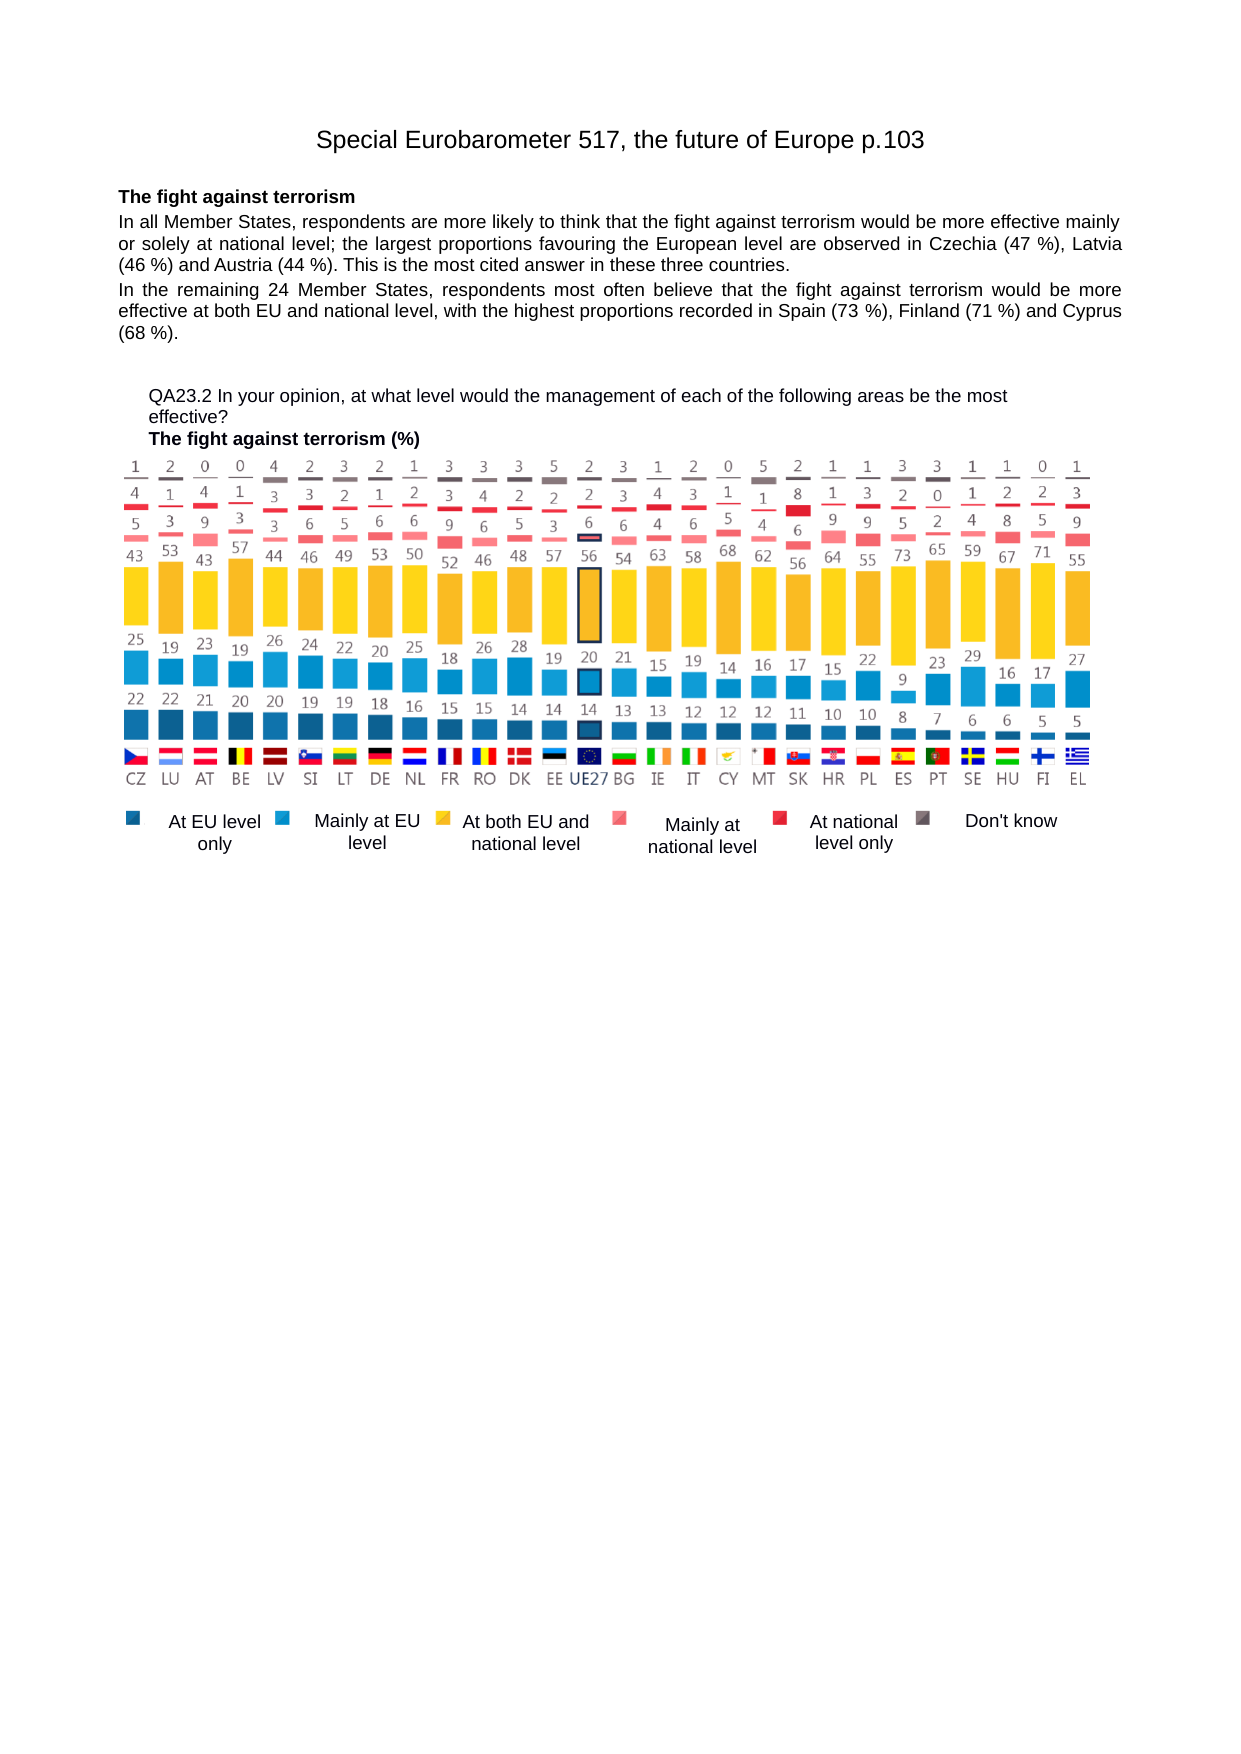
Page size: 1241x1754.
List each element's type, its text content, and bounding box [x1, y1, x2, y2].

text In all Member States, respondents are more likely to think that the fight against terrorism would be more effective mainly or solely at national level; the largest proportions favouring the European level are observed in Czechia (47 %), Latvia (46 %) and Austria (44 %). This is the most cited answer in these three countries. [118, 211, 1122, 276]
picture [118, 453, 1097, 792]
text The fight against terrorism [118, 186, 1122, 208]
picture [118, 795, 931, 846]
text In the remaining 24 Member States, respondents most often believe that the fight against terrorism would be more effective at both EU and national level, with the highest proportions recorded in Spain (73 %), Finland (71 %) and Cyprus (68 %). [118, 279, 1122, 343]
